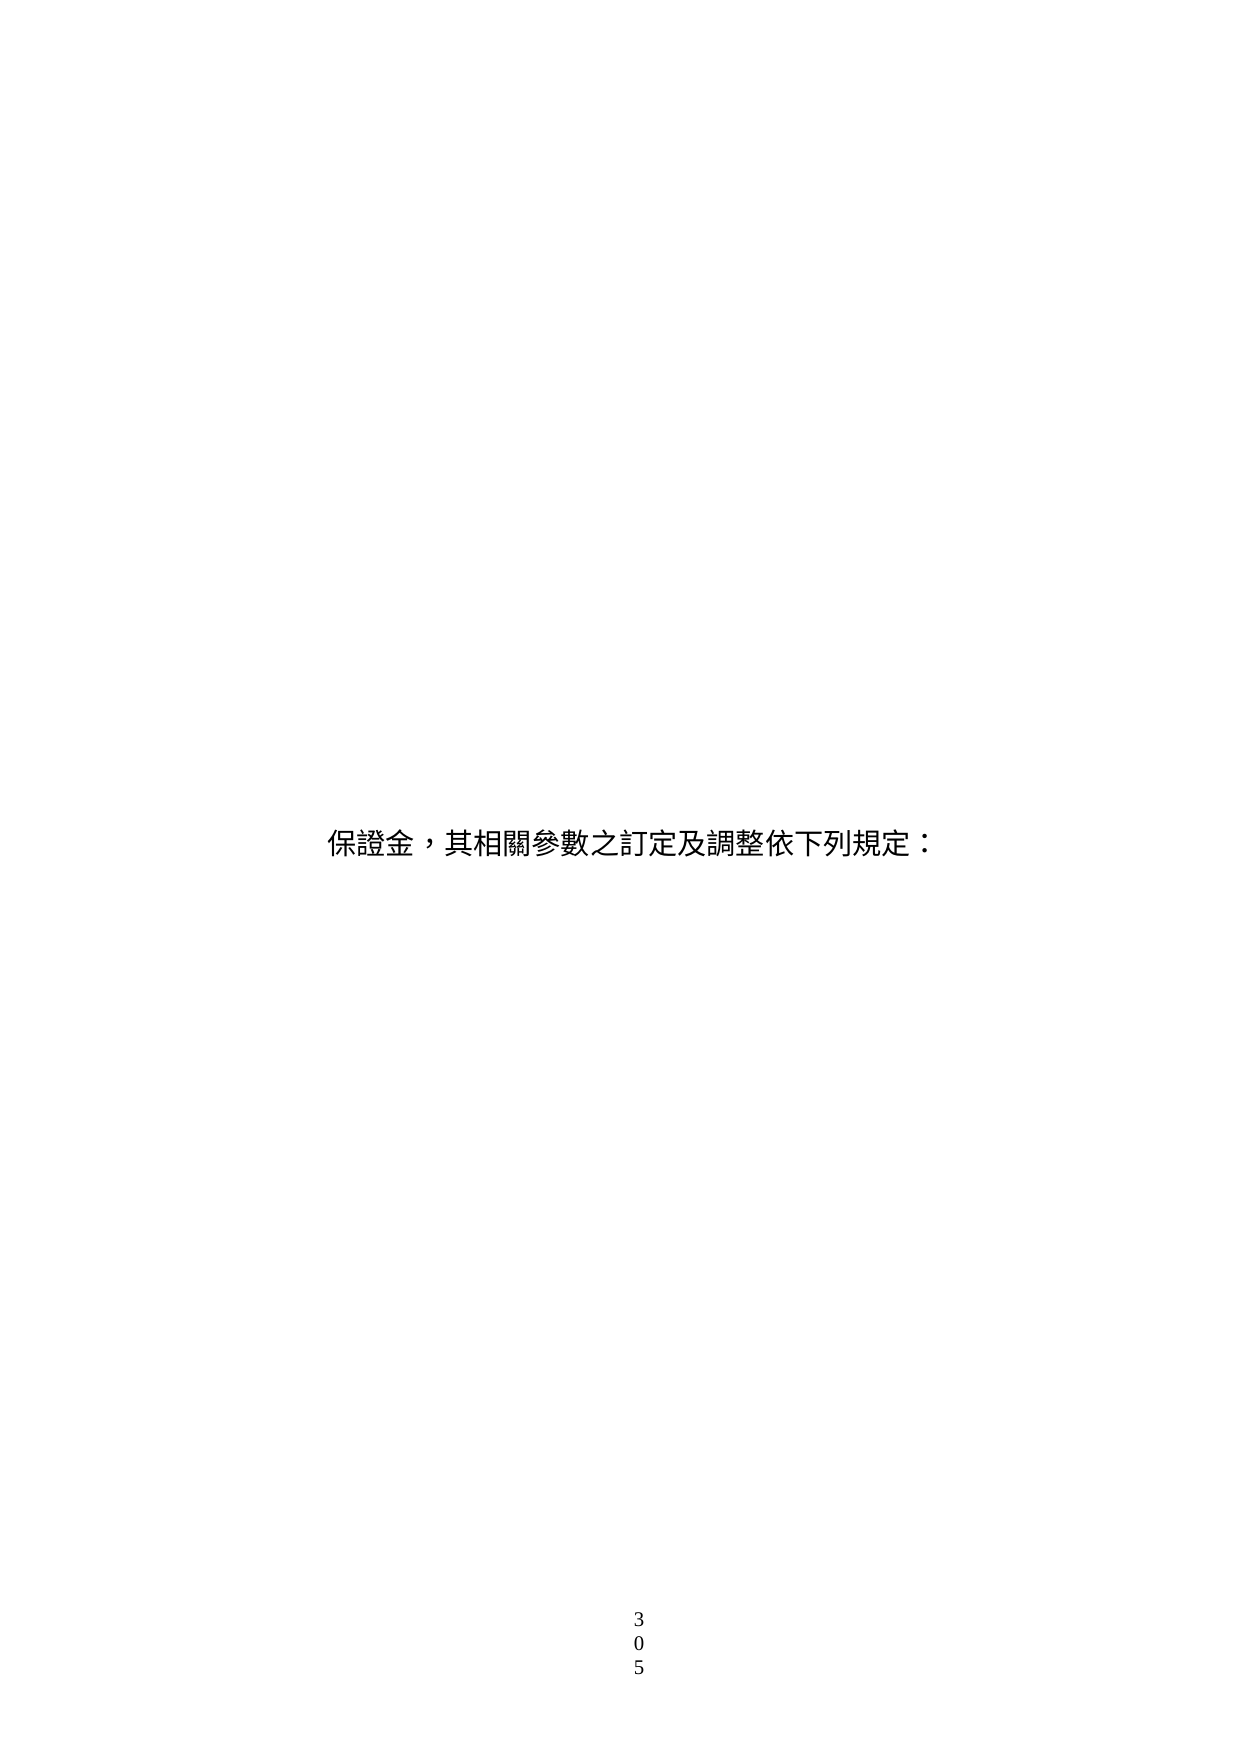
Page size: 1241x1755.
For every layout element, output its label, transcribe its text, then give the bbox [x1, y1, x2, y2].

text 保證金，其相關參數之訂定及調整依下列規定： [177, 816, 1093, 864]
